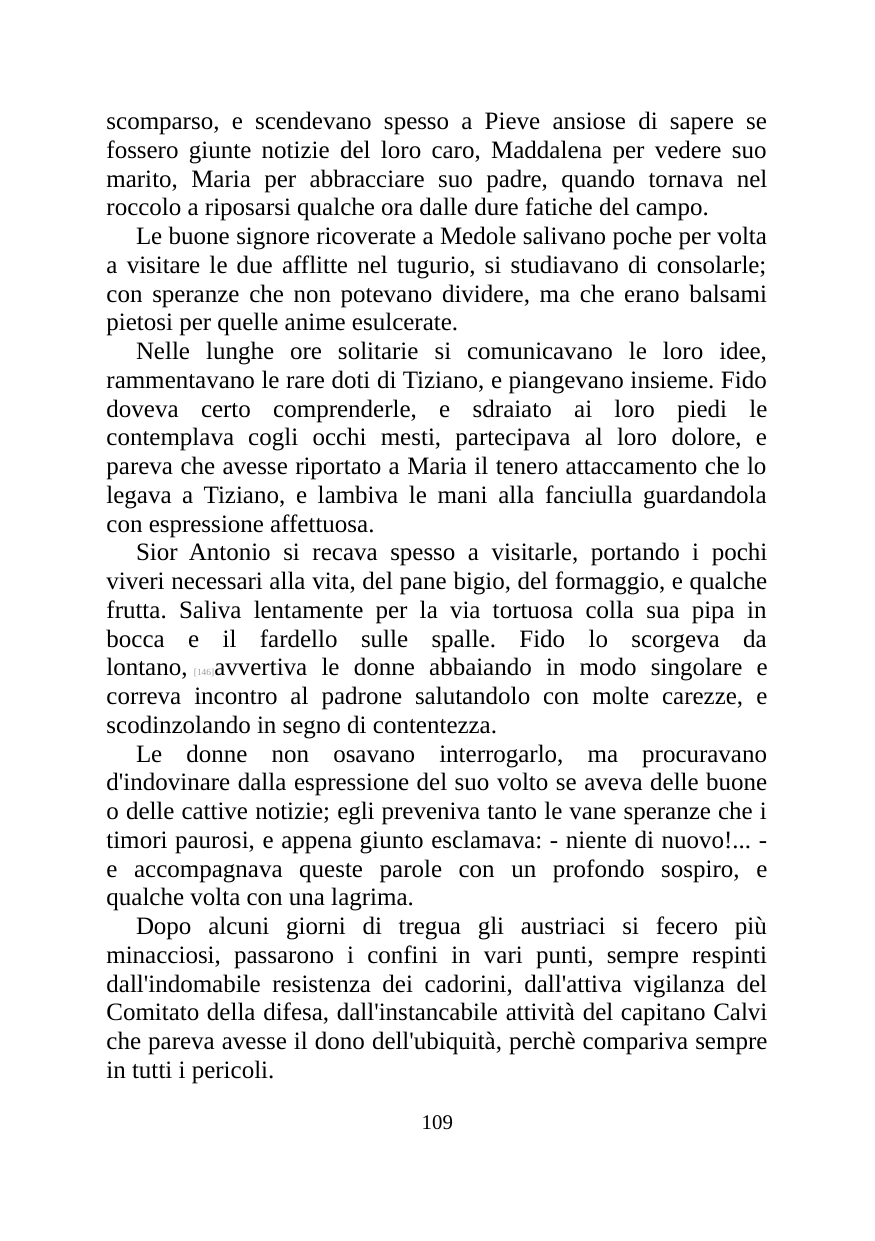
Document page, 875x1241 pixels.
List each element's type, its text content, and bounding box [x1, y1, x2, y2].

text Le buone signore ricoverate a Medole salivano poche per volta a visitare le due afflitte nel tugurio, si studiavano di consolarle; con speranze che non potevano dividere, ma che erano balsami pietosi per quelle anime esulcerate. [106, 221, 768, 336]
text Dopo alcuni giorni di tregua gli austriaci si fecero più minacciosi, passarono i confini in vari punti, sempre respinti dall'indomabile resistenza dei cadorini, dall'attiva vigilanza del Comitato della difesa, dall'instancabile attività del capitano Calvi che pareva avesse il dono dell'ubiquità, perchè compariva sempre in tutti i pericoli. [106, 911, 768, 1084]
text Le donne non osavano interrogarlo, ma procuravano d'indovinare dalla espressione del suo volto se aveva delle buone o delle cattive notizie; egli preveniva tanto le vane speranze che i timori paurosi, e appena giunto esclamava: - niente di nuovo!... - e accompagnava queste parole con un profondo sospiro, e qualche volta con una lagrima. [106, 739, 768, 911]
text Nelle lunghe ore solitarie si comunicavano le loro idee, rammentavano le rare doti di Tiziano, e piangevano insieme. Fido doveva certo comprenderle, e sdraiato ai loro piedi le contemplava cogli occhi mesti, partecipava al loro dolore, e pareva che avesse riportato a Maria il tenero attaccamento che lo legava a Tiziano, e lambiva le mani alla fanciulla guardandola con espressione affettuosa. [106, 336, 768, 537]
text Sior Antonio si recava spesso a visitarle, portando i pochi viveri necessari alla vita, del pane bigio, del formaggio, e qualche frutta. Saliva lentamente per la via tortuosa colla sua pipa in bocca e il fardello sulle spalle. Fido lo scorgeva da lontano, [146]avvertiva le donne abbaiando in modo singolare e correva incontro al padrone salutandolo con molte carezze, e scodinzolando in segno di contentezza. [106, 537, 768, 739]
text scomparso, e scendevano spesso a Pieve ansiose di sapere se fossero giunte notizie del loro caro, Maddalena per vedere suo marito, Maria per abbracciare suo padre, quando tornava nel roccolo a riposarsi qualche ora dalle dure fatiche del campo. [106, 106, 768, 221]
